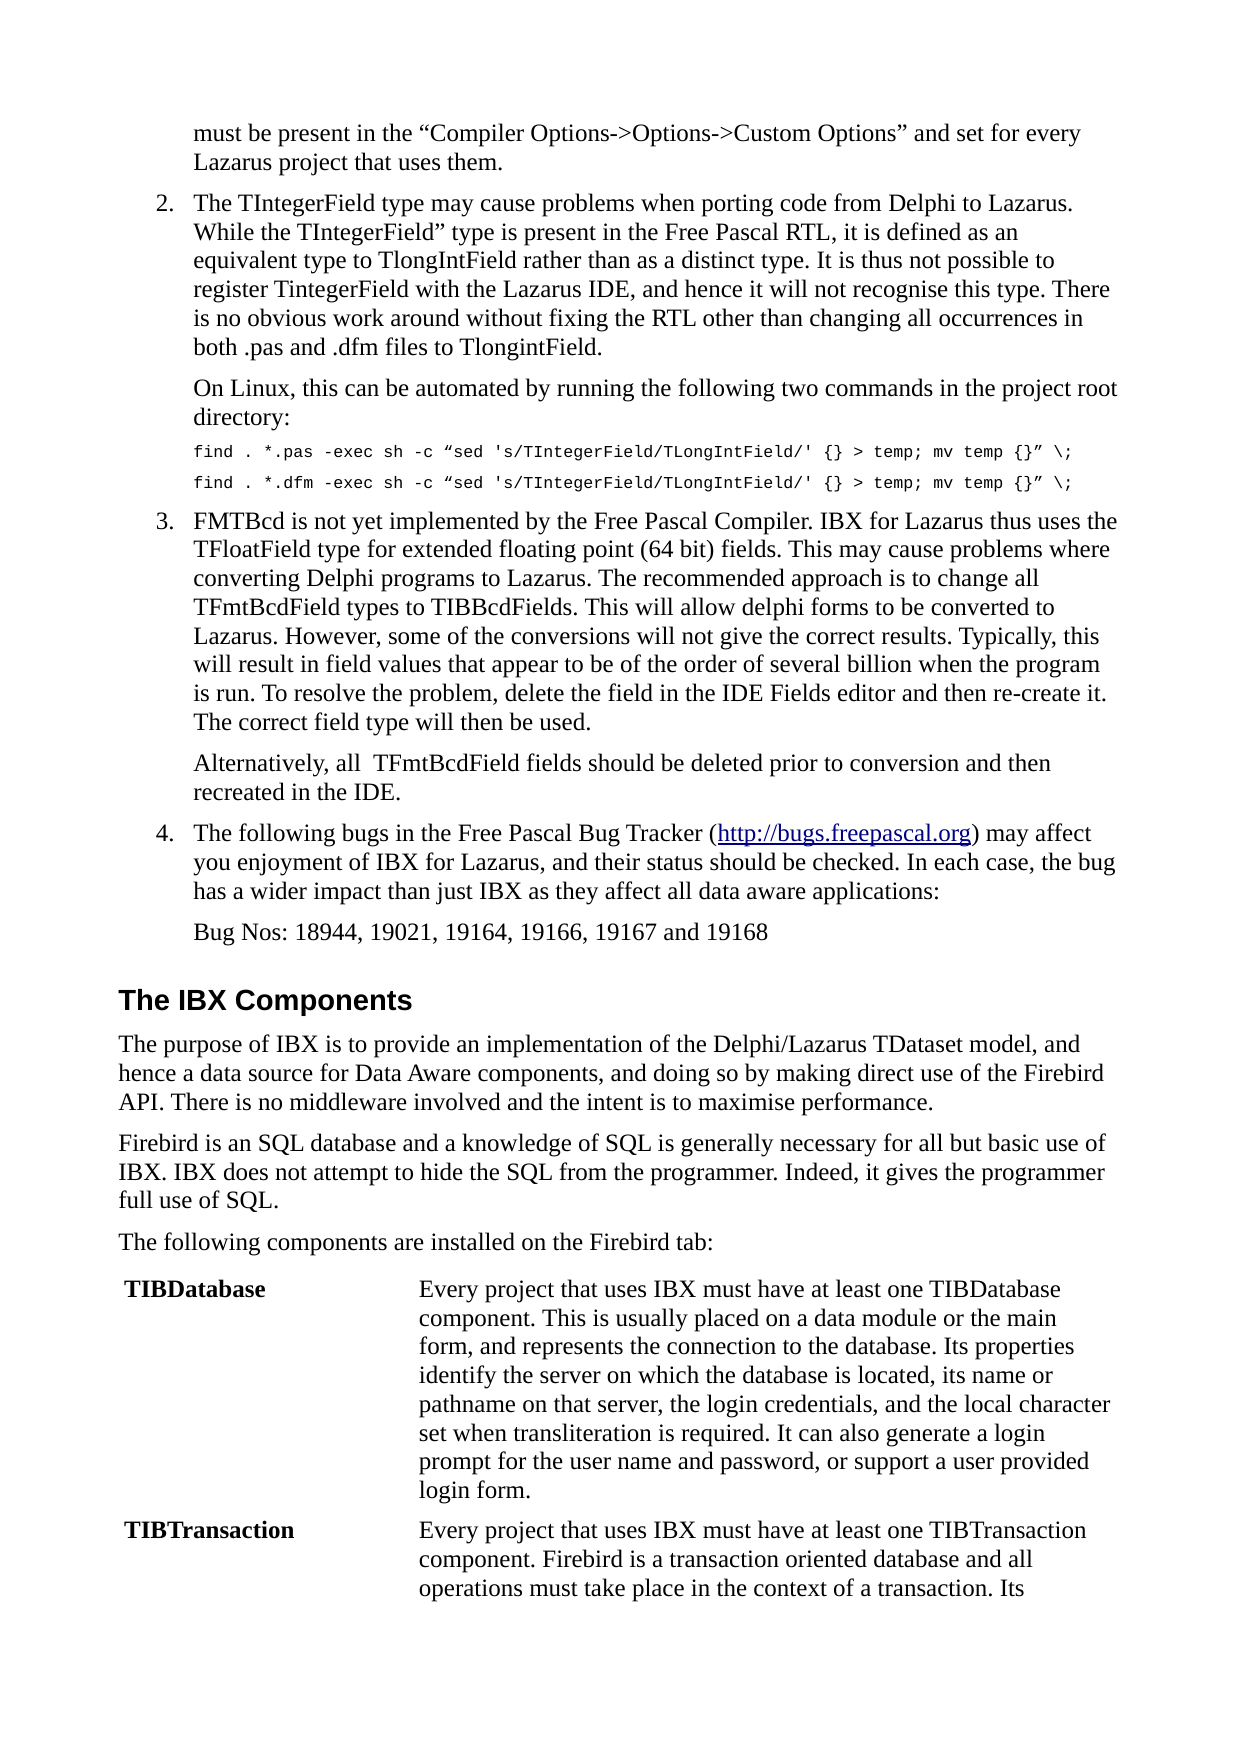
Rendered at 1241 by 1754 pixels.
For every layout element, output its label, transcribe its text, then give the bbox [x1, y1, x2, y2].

table_cell TIBTransaction [118, 1510, 413, 1607]
text Firebird is an SQL database and a knowledge of SQL is generally necessary for all but basic use of IBX. IBX does not attempt to hide the SQL from the programmer. Indeed, it gives the programmer full use of SQL. [118, 1128, 1122, 1214]
text On Linux, this can be automated by running the following two commands in the project root directory: [193, 373, 1122, 431]
text find . *.pas -exec sh -c “sed 's/TIntegerField/TLongIntField/' {} > temp; mv temp {}” \; [193, 443, 1122, 462]
text The purpose of IBX is to provide an implementation of the Delphi/Lazarus TDataset model, and hence a data source for Data Aware components, and doing so by making direct use of the Firebird API. There is no middleware involved and the intent is to maximise performance. [118, 1029, 1122, 1116]
list FMTBcd is not yet implemented by the Free Pascal Compiler. IBX for Lazarus thus uses the TFloatField type for extended floating point (64 bit) fields. This may cause problems where converting Delphi programs to Lazarus. The recommended approach is to change all TFmtBcdField types to TIBBcdFields. This will allow delphi forms to be converted to Lazarus. However, some of the conversions will not give the correct results. Typically, this will result in field values that appear to be of the order of several billion when the program is run. To resolve the problem, delete the field in the IDE Fields editor and then re-create it. The correct field type will then be used. [156, 506, 1122, 736]
table_header TIBDatabase [118, 1268, 413, 1509]
list The TIntegerField type may cause problems when porting code from Delphi to Lazarus. While the TIntegerField” type is present in the Free Pascal RTL, it is defined as an equivalent type to TlongIntField rather than as a distinct type. It is thus not possible to register TintegerField with the Lazarus IDE, and hence it will not recognise this type. There is no obvious work around without fixing the RTL other than changing all occurrences in both .pas and .dfm files to TlongintField. [156, 188, 1122, 361]
text find . *.dfm -exec sh -c “sed 's/TIntegerField/TLongIntField/' {} > temp; mv temp {}” \; [193, 474, 1122, 493]
subtitle The IBX Components [118, 983, 1122, 1017]
text Alternatively, all TFmtBcdField fields should be deleted prior to conversion and then recreated in the IDE. [193, 748, 1122, 806]
table_cell Every project that uses IBX must have at least one TIBTransaction component. Firebird is a transaction oriented database and all operations must take place in the context of a transaction. Its [413, 1510, 1123, 1607]
table_header Every project that uses IBX must have at least one TIBDatabase component. This is usually placed on a data module or the main form, and represents the connection to the database. Its properties identify the server on which the database is located, its name or pathname on that server, the login credentials, and the local character set when transliteration is required. It can also generate a login prompt for the user name and password, or support a user provided login form. [413, 1268, 1123, 1509]
text Bug Nos: 18944, 19021, 19164, 19166, 19167 and 19168 [193, 917, 1122, 946]
list The following bugs in the Free Pascal Bug Tracker (http://bugs.freepascal.org) may affect you enjoyment of IBX for Lazarus, and their status should be checked. In each case, the bug has a wider impact than just IBX as they affect all data aware applications: [156, 818, 1122, 904]
text The following components are installed on the Firebird tab: [118, 1227, 1122, 1256]
list must be present in the “Compiler Options->Options->Custom Options” and set for every Lazarus project that uses them. [156, 118, 1122, 176]
